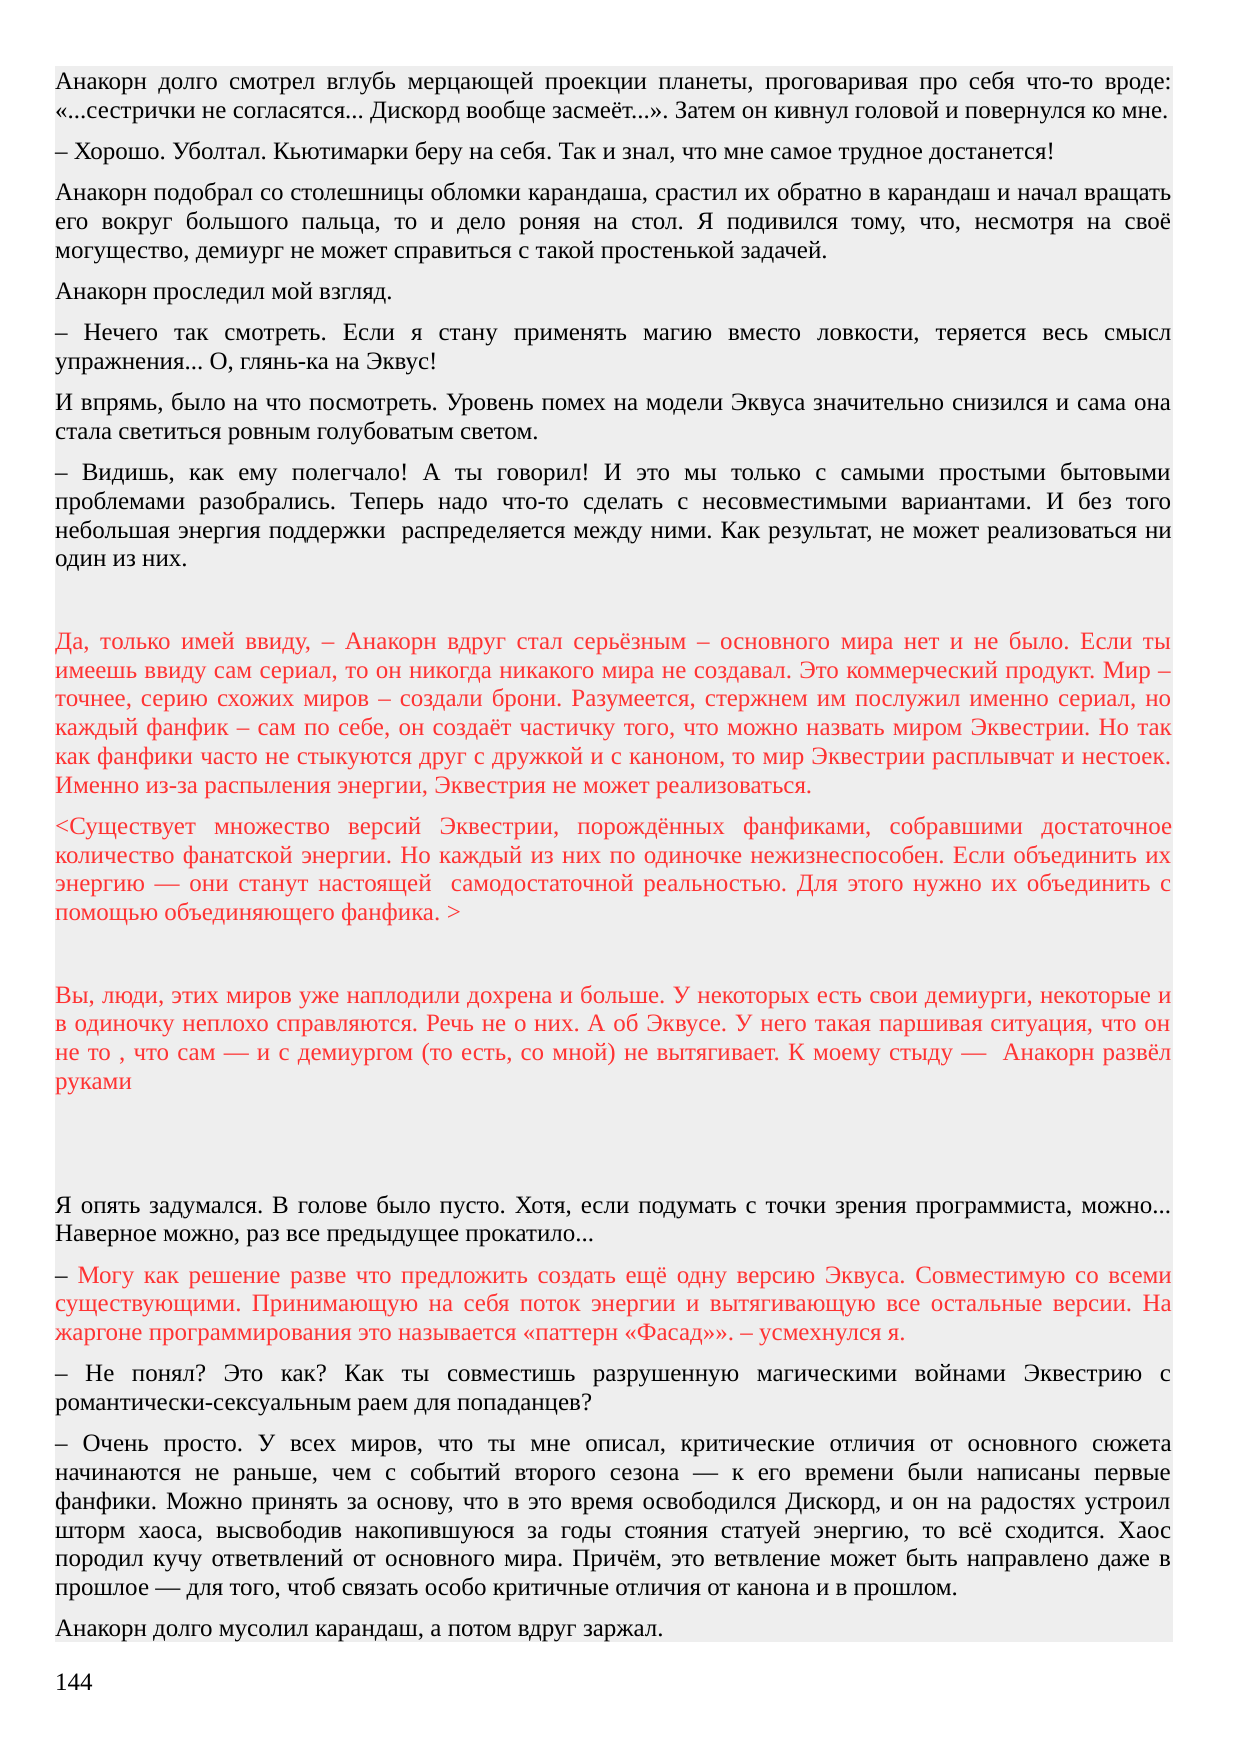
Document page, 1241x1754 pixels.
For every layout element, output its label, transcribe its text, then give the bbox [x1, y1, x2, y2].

text – Могу как решение разве что предложить создать ещё одну версию Эквуса. Совместимую со всеми существующими. Принимающую на себя поток энергии и вытягивающую все остальные версии. На жаргоне программирования это называется «паттерн «Фасад»». – усмехнулся я. [55, 1260, 1173, 1346]
text – Не понял? Это как? Как ты совместишь разрушенную магическими войнами Эквестрию с романтически-сексуальным раем для попаданцев? [55, 1358, 1173, 1416]
text Я опять задумался. В голове было пусто. Хотя, если подумать с точки зрения программиста, можно... Наверное можно, раз все предыдущее прокатило... [55, 1190, 1173, 1247]
text Вы, люди, этих миров уже наплодили дохрена и больше. У некоторых есть свои демиурги, некоторые и в одиночку неплохо справляются. Речь не о них. А об Эквусе. У него такая паршивая ситуация, что он не то , что сам — и с демиургом (то есть, со мной) не вытягивает. К моему стыду — Анакорн развёл руками [55, 980, 1173, 1095]
text Анакорн проследил мой взгляд. [55, 276, 1173, 305]
text И впрямь, было на что посмотреть. Уровень помех на модели Эквуса значительно снизился и сама она стала светиться ровным голубоватым светом. [55, 387, 1173, 445]
text Анакорн долго мусолил карандаш, а потом вдруг заржал. [55, 1613, 1173, 1642]
text – Нечего так смотреть. Если я стану применять магию вместо ловкости, теряется весь смысл упражнения... О, глянь-ка на Эквус! [55, 317, 1173, 375]
text – Хорошо. Уболтал. Кьютимарки беру на себя. Так и знал, что мне самое трудное достанется! [55, 136, 1173, 165]
text – Очень просто. У всех миров, что ты мне описал, критические отличия от основного сюжета начинаются не раньше, чем с событий второго сезона — к его времени были написаны первые фанфики. Можно принять за основу, что в это время освободился Дискорд, и он на радостях устроил шторм хаоса, высвободив накопившуюся за годы стояния статуей энергию, то всё сходится. Хаос породил кучу ответвлений от основного мира. Причём, это ветвление может быть направлено даже в прошлое — для того, чтоб связать особо критичные отличия от канона и в прошлом. [55, 1428, 1173, 1601]
text – Видишь, как ему полегчало! А ты говорил! И это мы только с самыми простыми бытовыми проблемами разобрались. Теперь надо что-то сделать с несовместимыми вариантами. И без того небольшая энергия поддержки распределяется между ними. Как результат, не может реализоваться ни один из них. [55, 457, 1173, 572]
text Анакорн долго смотрел вглубь мерцающей проекции планеты, проговаривая про себя что-то вроде: «...сестрички не согласятся... Дискорд вообще засмеёт...». Затем он кивнул головой и повернулся ко мне. [55, 66, 1173, 123]
text Анакорн подобрал со столешницы обломки карандаша, срастил их обратно в карандаш и начал вращать его вокруг большого пальца, то и дело роняя на стол. Я подивился тому, что, несмотря на своё могущество, демиург не может справиться с такой простенькой задачей. [55, 177, 1173, 263]
text Да, только имей ввиду, – Анакорн вдруг стал серьёзным – основного мира нет и не было. Если ты имеешь ввиду сам сериал, то он никогда никакого мира не создавал. Это коммерческий продукт. Мир – точнее, серию схожих миров – создали брони. Разумеется, стержнем им послужил именно сериал, но каждый фанфик – сам по себе, он создаёт частичку того, что можно назвать миром Эквестрии. Но так как фанфики часто не стыкуются друг с дружкой и с каноном, то мир Эквестрии расплывчат и нестоек. Именно из-за распыления энергии, Эквестрия не может реализоваться. [55, 626, 1173, 798]
text <Существует множество версий Эквестрии, порождённых фанфиками, собравшими достаточное количество фанатской энергии. Но каждый из них по одиночке нежизнеспособен. Если объединить их энергию — они станут настоящей самодостаточной реальностью. Для этого нужно их объединить с помощью объединяющего фанфика. > [55, 811, 1173, 926]
